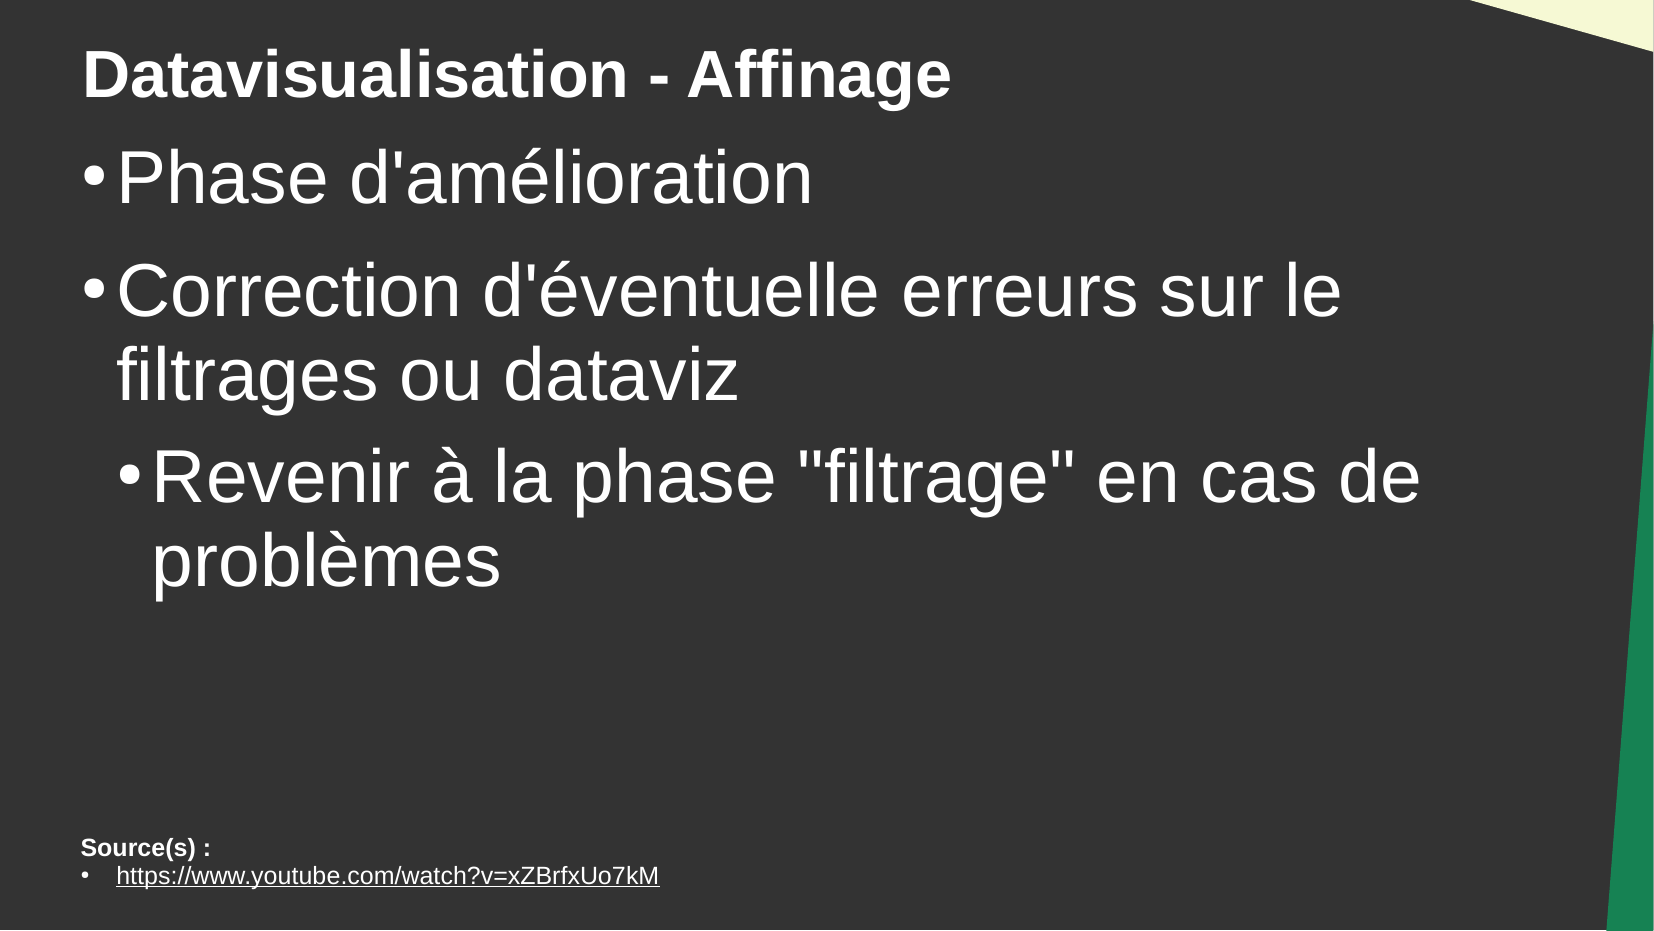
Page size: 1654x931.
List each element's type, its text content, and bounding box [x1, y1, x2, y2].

text_box [1606, 314, 1654, 931]
text_box [1469, 0, 1654, 53]
text_box Source(s) : https://www.youtube.com/watch?v=xZBrfxUo7kM [65, 826, 1483, 926]
list Phase d'amélioration Correction d'éventuelle erreurs sur le filtrages ou dataviz Revenir à la phase "filtrage" en cas de problèmes [80, 135, 1560, 762]
title Datavisualisation - Affinage [82, 37, 1571, 122]
